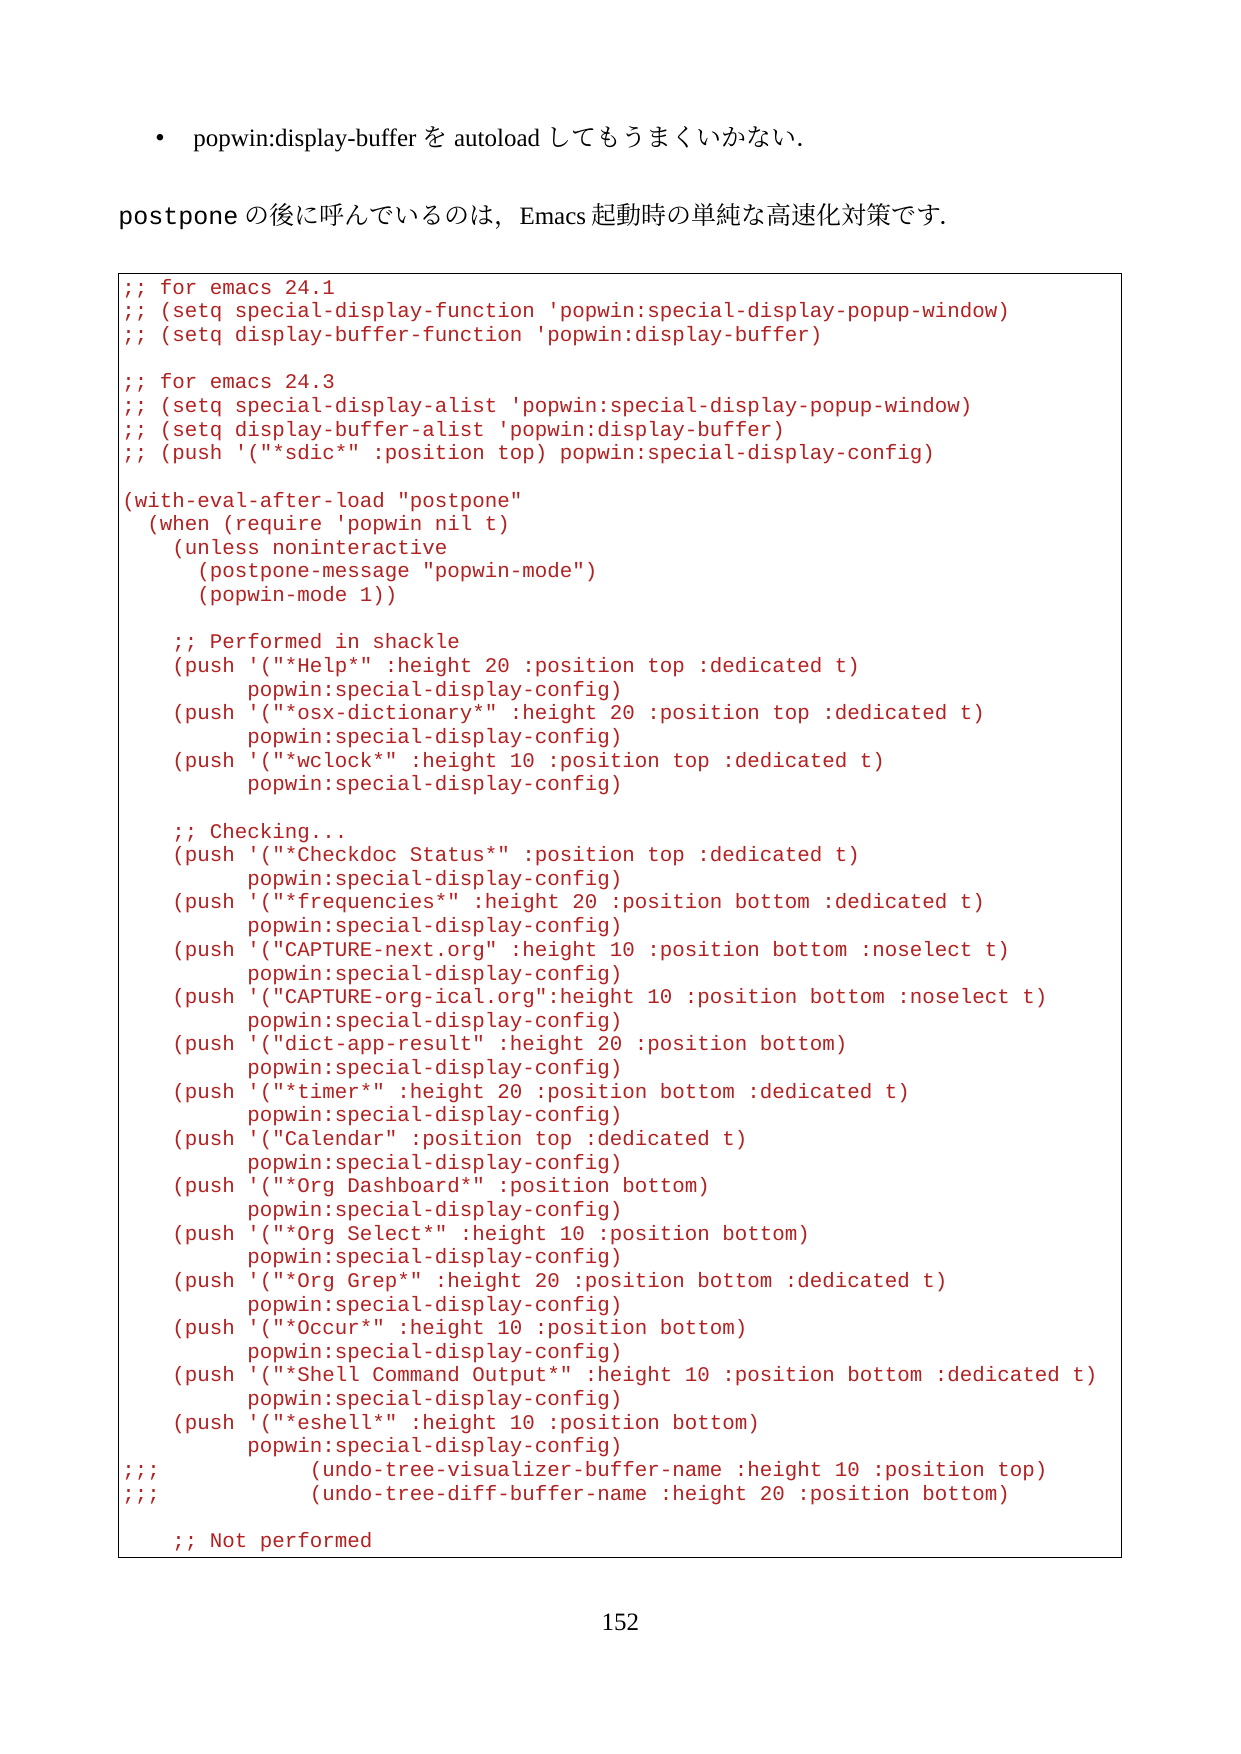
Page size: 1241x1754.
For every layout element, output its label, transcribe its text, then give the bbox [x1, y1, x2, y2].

text (push '("*Checkdoc Status*" :position top :dedicated t) [119, 840, 1121, 864]
text popwin:special-display-config) [119, 911, 1121, 935]
text (push '("*frequencies*" :height 20 :position bottom :dedicated t) [119, 888, 1121, 911]
text ;;; (undo-tree-visualizer-buffer-name :height 10 :position top) [119, 1455, 1121, 1479]
text popwin:special-display-config) [119, 722, 1121, 746]
text (push '("*Help*" :height 20 :position top :dedicated t) [119, 651, 1121, 675]
text popwin:special-display-config) [119, 1053, 1121, 1077]
text (push '("*Org Select*" :height 10 :position bottom) [119, 1219, 1121, 1242]
text (when (require 'popwin nil t) [119, 509, 1121, 533]
text (push '("*Shell Command Output*" :height 10 :position bottom :dedicated t) [119, 1361, 1121, 1384]
text (with-eval-after-load "postpone" [119, 486, 1121, 509]
text popwin:special-display-config) [119, 1242, 1121, 1266]
text ;;; (undo-tree-diff-buffer-name :height 20 :position bottom) [119, 1479, 1121, 1502]
text (push '("*eshell*" :height 10 :position bottom) [119, 1408, 1121, 1431]
text ;; Not performed [119, 1526, 1121, 1557]
text ;; (setq special-display-alist 'popwin:special-display-popup-window) [119, 391, 1121, 415]
text popwin:special-display-config) [119, 1195, 1121, 1219]
text ;; (push '("*sdic*" :position top) popwin:special-display-config) [119, 438, 1121, 462]
text popwin:special-display-config) [119, 1006, 1121, 1029]
text (postpone-message "popwin-mode") [119, 557, 1121, 580]
text popwin:special-display-config) [119, 1384, 1121, 1408]
text (popwin-mode 1)) [119, 580, 1121, 604]
text ;; (setq display-buffer-alist 'popwin:display-buffer) [119, 415, 1121, 438]
text popwin:special-display-config) [119, 1431, 1121, 1455]
text popwin:special-display-config) [119, 769, 1121, 793]
text popwin:special-display-config) [119, 675, 1121, 698]
text (unless noninteractive [119, 533, 1121, 557]
text (push '("*Occur*" :height 10 :position bottom) [119, 1313, 1121, 1337]
text (push '("*timer*" :height 20 :position bottom :dedicated t) [119, 1077, 1121, 1100]
text popwin:special-display-config) [119, 1337, 1121, 1361]
text (push '("*Org Dashboard*" :position bottom) [119, 1171, 1121, 1195]
text (push '("*Org Grep*" :height 20 :position bottom :dedicated t) [119, 1266, 1121, 1289]
text ;; (setq special-display-function 'popwin:special-display-popup-window) [119, 296, 1121, 320]
text (push '("*wclock*" :height 10 :position top :dedicated t) [119, 746, 1121, 769]
text postpone の後に呼んでいるのは，Emacs起動時の単純な高速化対策です． [118, 195, 1122, 260]
list popwin:display-buffer を autoload してもうまくいかない． [156, 118, 1122, 183]
text popwin:special-display-config) [119, 1289, 1121, 1313]
text popwin:special-display-config) [119, 864, 1121, 888]
text popwin:special-display-config) [119, 958, 1121, 982]
text popwin:special-display-config) [119, 1100, 1121, 1124]
text ;; for emacs 24.3 [119, 367, 1121, 391]
text ;; Checking... [119, 817, 1121, 840]
text ;; (setq display-buffer-function 'popwin:display-buffer) [119, 320, 1121, 344]
text (push '("dict-app-result" :height 20 :position bottom) [119, 1029, 1121, 1053]
text (push '("Calendar" :position top :dedicated t) [119, 1124, 1121, 1148]
text (push '("CAPTURE-org-ical.org":height 10 :position bottom :noselect t) [119, 982, 1121, 1006]
text ;; for emacs 24.1 [119, 274, 1121, 296]
text (push '("*osx-dictionary*" :height 20 :position top :dedicated t) [119, 698, 1121, 722]
text popwin:special-display-config) [119, 1148, 1121, 1171]
text ;; Performed in shackle [119, 627, 1121, 651]
text (push '("CAPTURE-next.org" :height 10 :position bottom :noselect t) [119, 935, 1121, 958]
